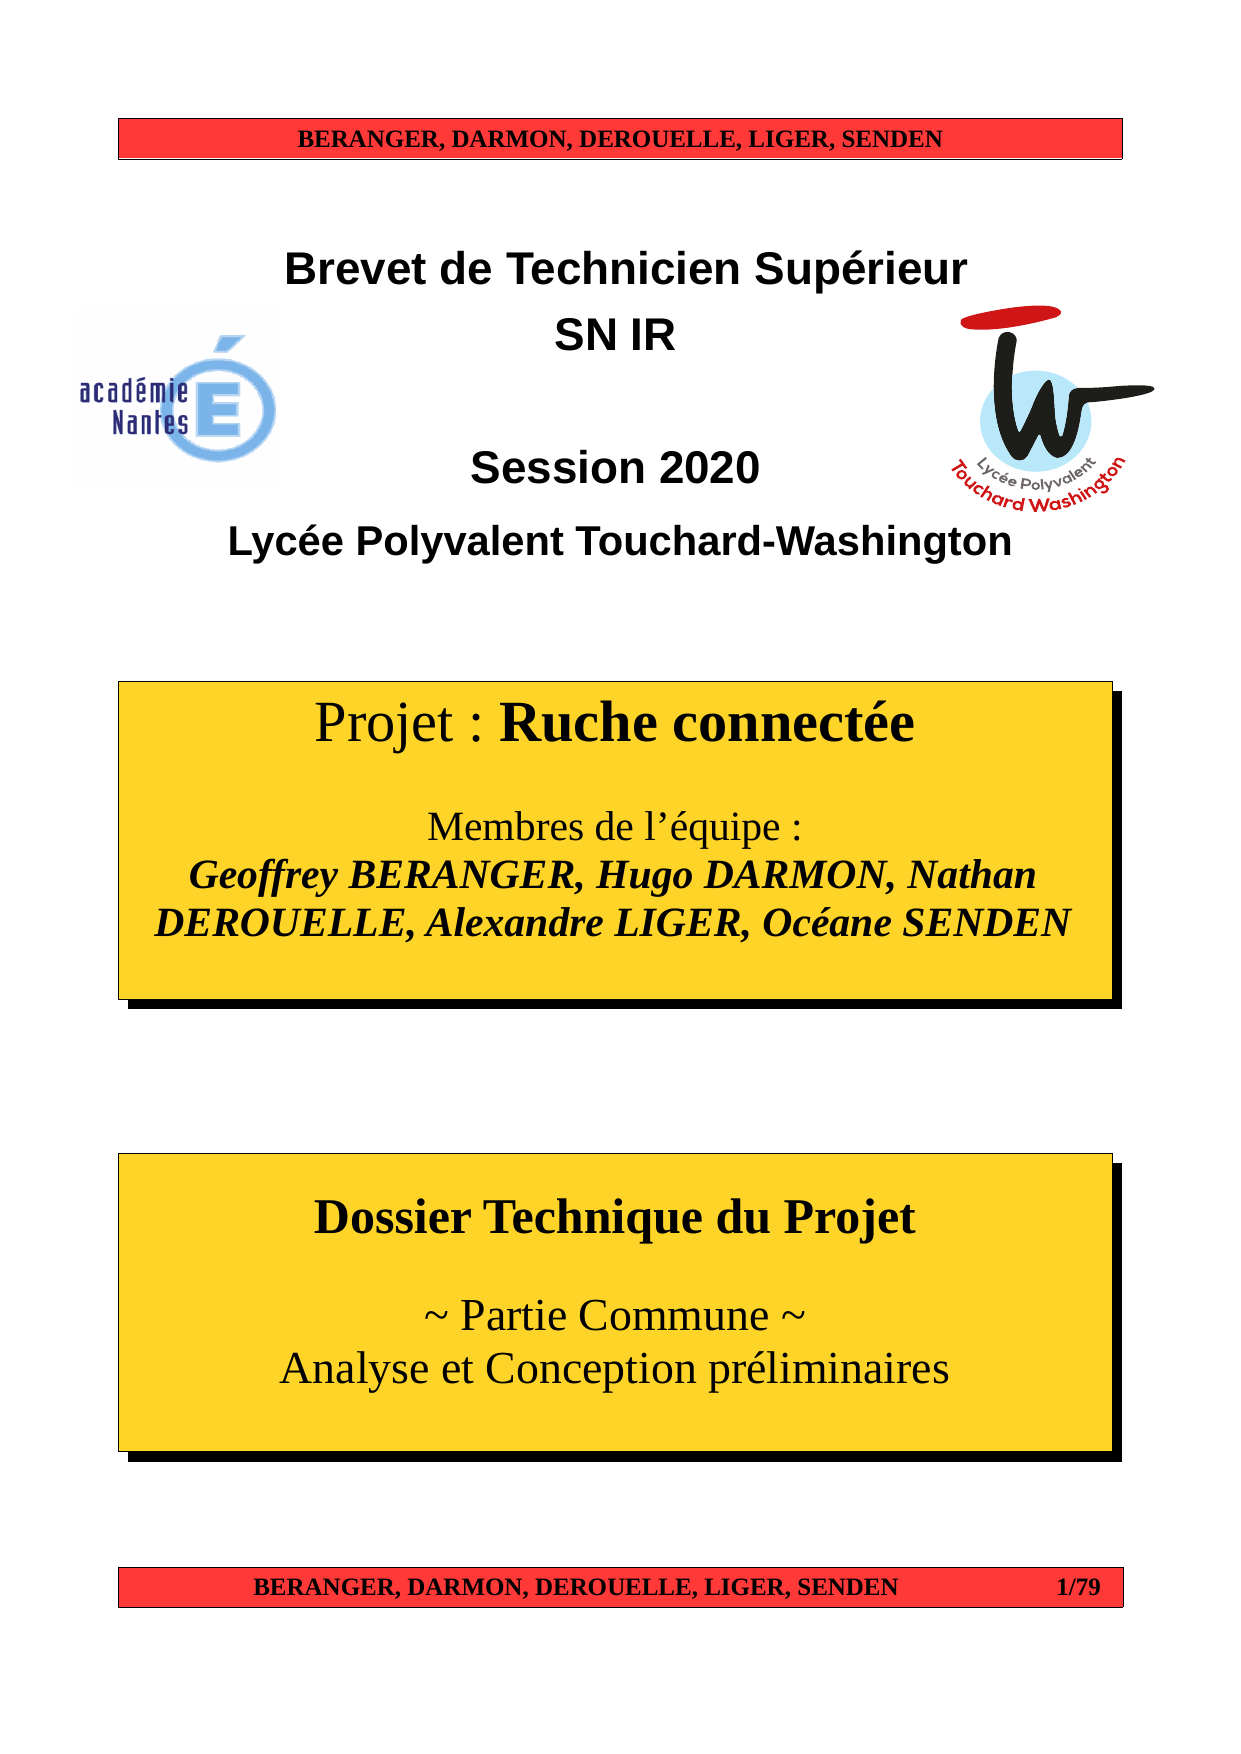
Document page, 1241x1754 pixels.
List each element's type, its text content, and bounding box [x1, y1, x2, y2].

text Session 2020 [118, 441, 1122, 493]
title Brevet de Technicien Supérieur [118, 242, 1122, 294]
table_header Projet : Ruche connectée Membres de l’équipe : Geoffrey BERANGER, Hugo DARMON, Nathan DEROUELLE, Alexandre LIGER, Océane SENDEN [119, 682, 1112, 999]
table_header Dossier Technique du Projet ~ Partie Commune ~ Analyse et Conception préliminaires [119, 1154, 1112, 1451]
picture [76, 308, 280, 490]
text Lycée Polyvalent Touchard-Washington [118, 516, 1122, 564]
text SN IR [118, 307, 1122, 360]
